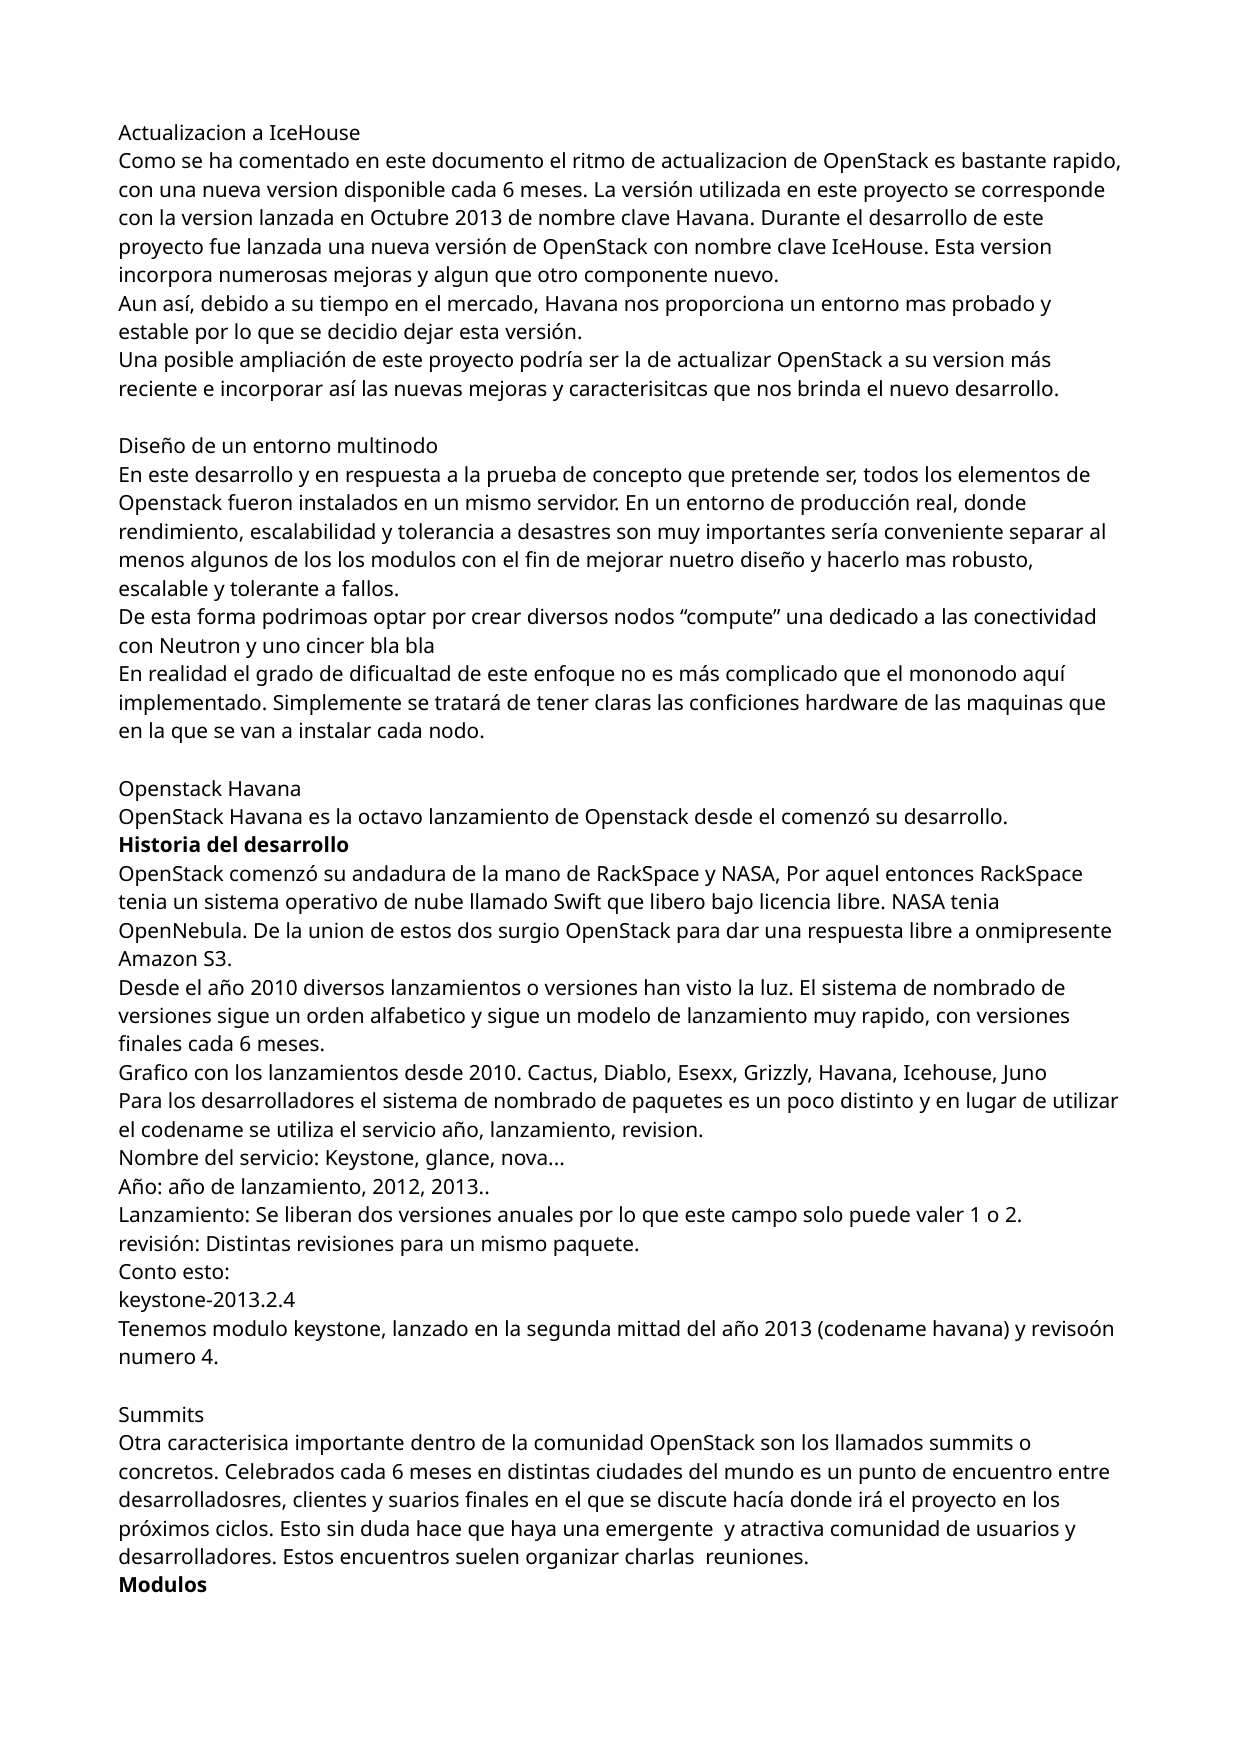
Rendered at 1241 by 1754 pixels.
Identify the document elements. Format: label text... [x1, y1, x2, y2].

text Desde el año 2010 diversos lanzamientos o versiones han visto la luz. El sistema de nombrado de versiones sigue un orden alfabetico y sigue un modelo de lanzamiento muy rapido, con versiones finales cada 6 meses. [118, 973, 1122, 1058]
text Openstack Havana [118, 774, 1122, 802]
text Año: año de lanzamiento, 2012, 2013.. [118, 1172, 1122, 1200]
text Lanzamiento: Se liberan dos versiones anuales por lo que este campo solo puede valer 1 o 2. [118, 1200, 1122, 1229]
text Una posible ampliación de este proyecto podría ser la de actualizar OpenStack a su version más reciente e incorporar así las nuevas mejoras y caracterisitcas que nos brinda el nuevo desarrollo. [118, 346, 1122, 402]
text Para los desarrolladores el sistema de nombrado de paquetes es un poco distinto y en lugar de utilizar el codename se utiliza el servicio año, lanzamiento, revision. [118, 1086, 1122, 1143]
text Historia del desarrollo [118, 831, 1122, 859]
text OpenStack Havana es la octavo lanzamiento de Openstack desde el comenzó su desarrollo. [118, 802, 1122, 831]
text Summits [118, 1400, 1122, 1428]
text Modulos [118, 1571, 1122, 1599]
text Conto esto: [118, 1257, 1122, 1286]
text Actualizacion a IceHouse [118, 118, 1122, 147]
text De esta forma podrimoas optar por crear diversos nodos “compute” una dedicado a las conectividad con Neutron y uno cincer bla bla [118, 602, 1122, 659]
text Grafico con los lanzamientos desde 2010. Cactus, Diablo, Esexx, Grizzly, Havana, Icehouse, Juno [118, 1058, 1122, 1086]
text OpenStack comenzó su andadura de la mano de RackSpace y NASA, Por aquel entonces RackSpace tenia un sistema operativo de nube llamado Swift que libero bajo licencia libre. NASA tenia OpenNebula. De la union de estos dos surgio OpenStack para dar una respuesta libre a onmipresente Amazon S3. [118, 859, 1122, 973]
text Nombre del servicio: Keystone, glance, nova... [118, 1143, 1122, 1172]
text En realidad el grado de dificualtad de este enfoque no es más complicado que el mononodo aquí implementado. Simplemente se tratará de tener claras las conficiones hardware de las maquinas que en la que se van a instalar cada nodo. [118, 659, 1122, 744]
text Otra caracterisica importante dentro de la comunidad OpenStack son los llamados summits o concretos. Celebrados cada 6 meses en distintas ciudades del mundo es un punto de encuentro entre desarrolladosres, clientes y suarios finales en el que se discute hacía donde irá el proyecto en los próximos ciclos. Esto sin duda hace que haya una emergente y atractiva comunidad de usuarios y desarrolladores. Estos encuentros suelen organizar charlas reuniones. [118, 1428, 1122, 1571]
text En este desarrollo y en respuesta a la prueba de concepto que pretende ser, todos los elementos de Openstack fueron instalados en un mismo servidor. En un entorno de producción real, donde rendimiento, escalabilidad y tolerancia a desastres son muy importantes sería conveniente separar al menos algunos de los los modulos con el fin de mejorar nuetro diseño y hacerlo mas robusto, escalable y tolerante a fallos. [118, 460, 1122, 602]
text Tenemos modulo keystone, lanzado en la segunda mittad del año 2013 (codename havana) y revisoón numero 4. [118, 1314, 1122, 1371]
text revisión: Distintas revisiones para un mismo paquete. [118, 1229, 1122, 1257]
text Aun así, debido a su tiempo en el mercado, Havana nos proporciona un entorno mas probado y estable por lo que se decidio dejar esta versión. [118, 289, 1122, 346]
text keystone-2013.2.4 [118, 1286, 1122, 1314]
text Como se ha comentado en este documento el ritmo de actualizacion de OpenStack es bastante rapido, con una nueva version disponible cada 6 meses. La versión utilizada en este proyecto se corresponde con la version lanzada en Octubre 2013 de nombre clave Havana. Durante el desarrollo de este proyecto fue lanzada una nueva versión de OpenStack con nombre clave IceHouse. Esta version incorpora numerosas mejoras y algun que otro componente nuevo. [118, 147, 1122, 289]
text Diseño de un entorno multinodo [118, 432, 1122, 460]
